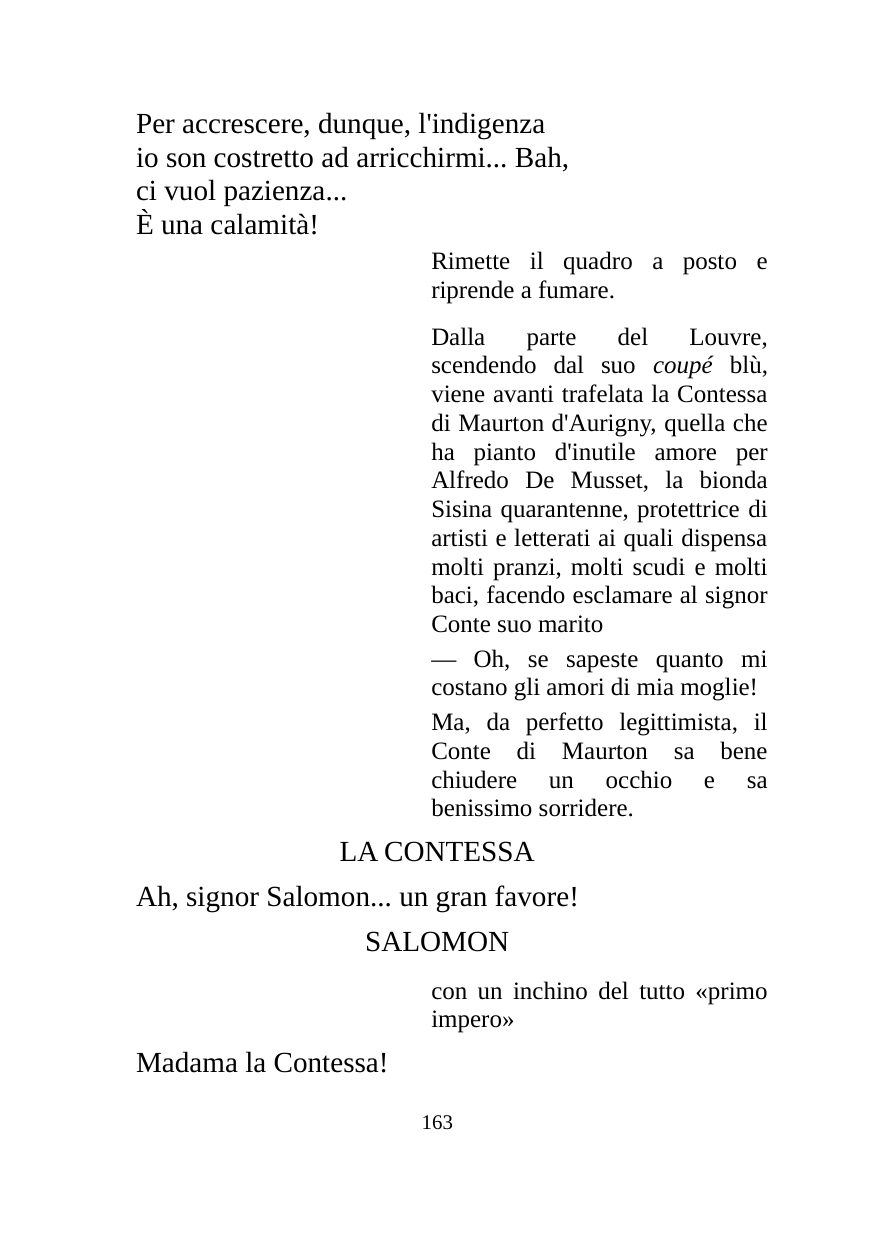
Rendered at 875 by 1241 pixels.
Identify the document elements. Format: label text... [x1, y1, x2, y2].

text — Oh, se sapeste quanto mi costano gli amori di mia moglie! [431, 644, 768, 701]
text Dalla parte del Louvre, scendendo dal suo coupé blù, viene avanti trafelata la Contessa di Maurton d'Aurigny, quella che ha pianto d'inutile amore per Alfredo De Musset, la bionda Sisina quarantenne, protettrice di artisti e letterati ai quali dispensa molti pranzi, molti scudi e molti baci, facendo esclamare al signor Conte suo marito [431, 322, 768, 638]
text LA CONTESSA [106, 834, 768, 867]
text SALOMON [106, 924, 768, 958]
text Rimette il quadro a posto e riprende a fumare. [431, 246, 768, 304]
text Per accrescere, dunque, l'indigenza io son costretto ad arricchirmi... Bah, ci vuol pazienza... È una calamità! [136, 106, 768, 240]
text Madama la Contessa! [136, 1045, 768, 1079]
text con un inchino del tutto «primo impero» [431, 976, 768, 1033]
text Ma, da perfetto legittimista, il Conte di Maurton sa bene chiudere un occhio e sa benissimo sorridere. [431, 707, 768, 822]
text Ah, signor Salomon... un gran favore! [136, 879, 768, 913]
